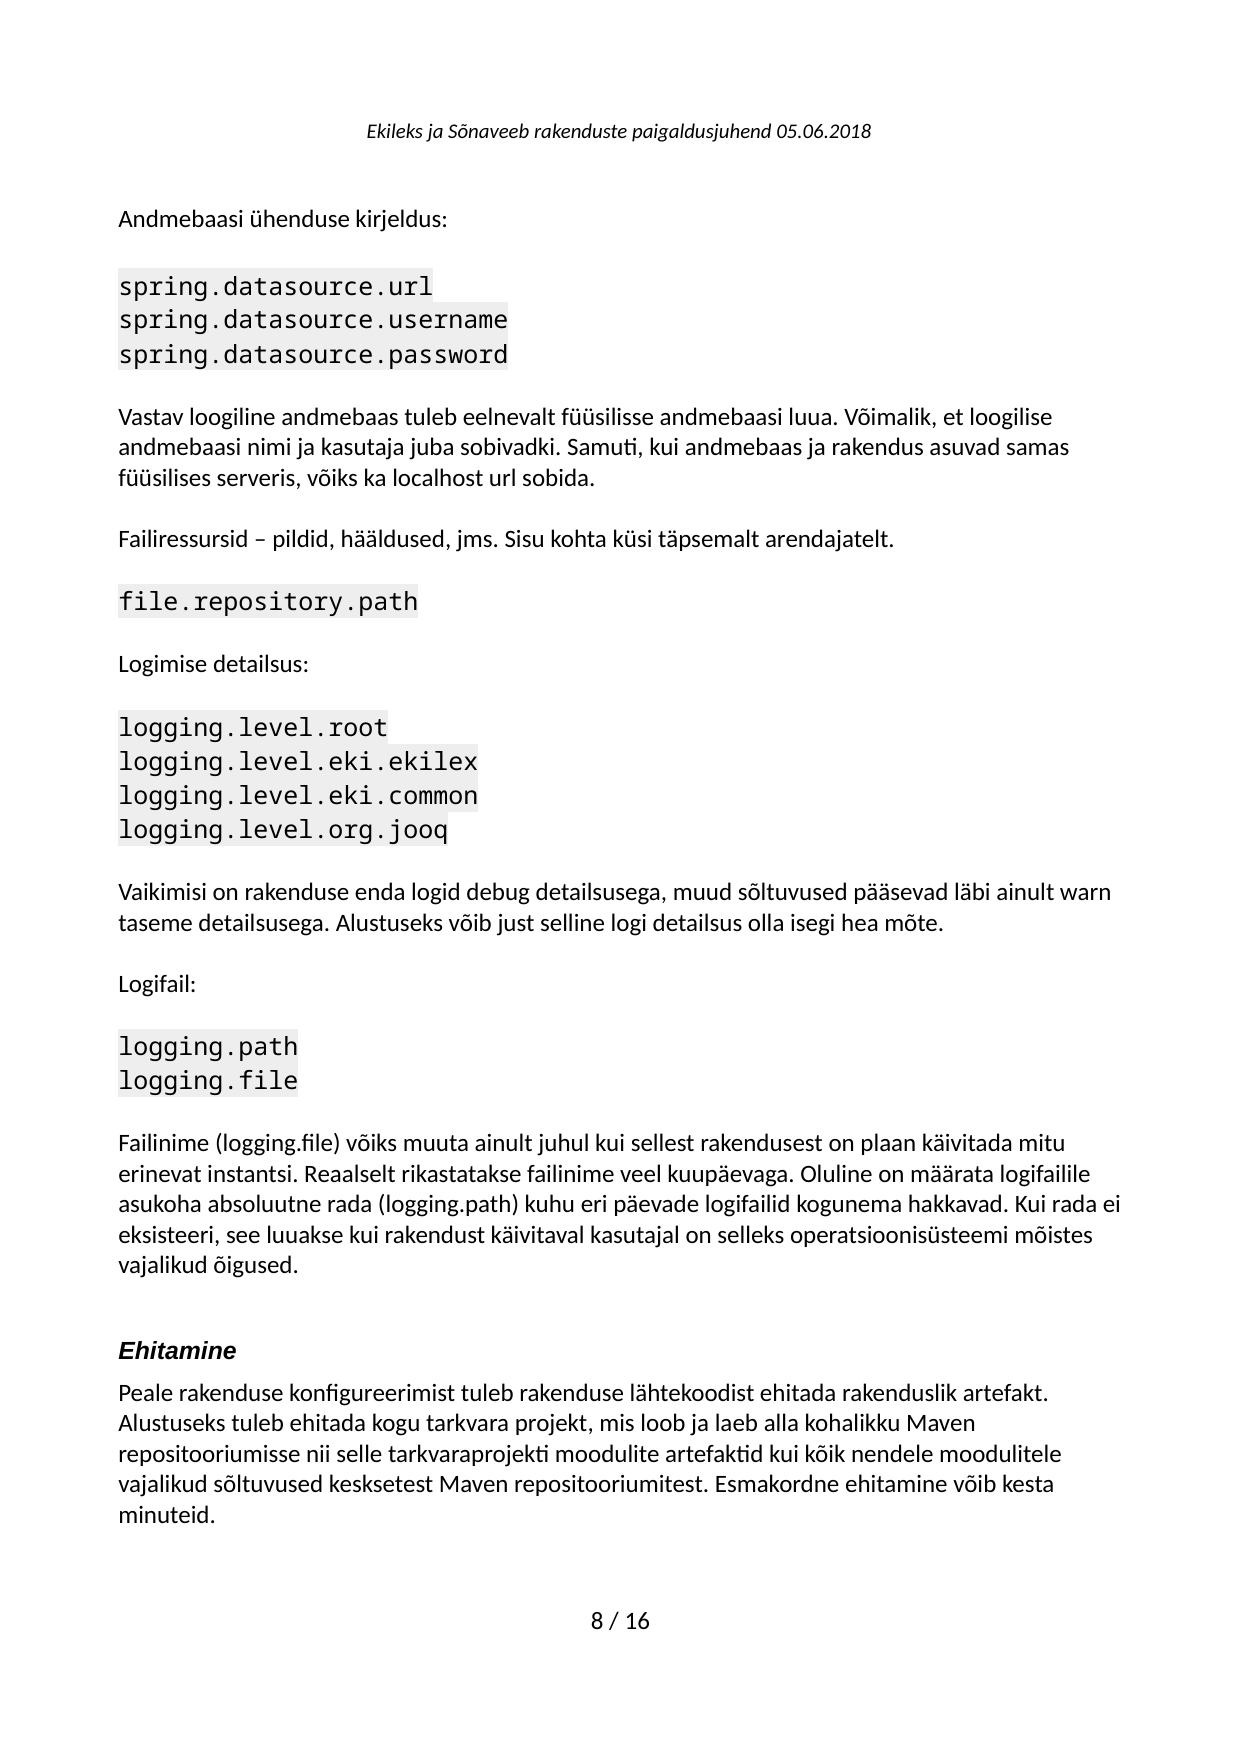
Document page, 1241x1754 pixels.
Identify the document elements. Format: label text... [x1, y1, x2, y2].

text Logifail: [118, 968, 1122, 998]
text logging.file [118, 1063, 1122, 1097]
text spring.datasource.url [118, 268, 1122, 302]
text Peale rakenduse konfigureerimist tuleb rakenduse lähtekoodist ehitada rakenduslik artefakt. [118, 1377, 1122, 1407]
text Failiressursid – pildid, hääldused, jms. Sisu kohta küsi täpsemalt arendajatelt. [118, 523, 1122, 553]
text file.repository.path [118, 584, 1122, 618]
text logging.level.eki.ekilex [118, 744, 1122, 778]
text Failinime (logging.file) võiks muuta ainult juhul kui sellest rakendusest on plaan käivitada mitu erinevat instantsi. Reaalselt rikastatakse failinime veel kuupäevaga. Oluline on määrata logifailile asukoha absoluutne rada (logging.path) kuhu eri päevade logifailid kogunema hakkavad. Kui rada ei eksisteeri, see luuakse kui rakendust käivitaval kasutajal on selleks operatsioonisüsteemi mõistes vajalikud õigused. [118, 1128, 1122, 1280]
text Alustuseks tuleb ehitada kogu tarkvara projekt, mis loob ja laeb alla kohalikku Maven repositooriumisse nii selle tarkvaraprojekti moodulite artefaktid kui kõik nendele moodulitele vajalikud sõltuvused kesksetest Maven repositooriumitest. Esmakordne ehitamine võib kesta minuteid. [118, 1407, 1122, 1529]
text Vastav loogiline andmebaas tuleb eelnevalt füüsilisse andmebaasi luua. Võimalik, et loogilise andmebaasi nimi ja kasutaja juba sobivadki. Samuti, kui andmebaas ja rakendus asuvad samas füüsilises serveris, võiks ka localhost url sobida. [118, 401, 1122, 492]
subtitle Ehitamine [118, 1336, 1122, 1364]
text spring.datasource.username [118, 302, 1122, 336]
text logging.path [118, 1029, 1122, 1063]
text Andmebaasi ühenduse kirjeldus: [118, 203, 1122, 234]
text logging.level.org.jooq [118, 812, 1122, 846]
text logging.level.root [118, 709, 1122, 744]
text logging.level.eki.common [118, 778, 1122, 812]
text spring.datasource.password [118, 336, 1122, 370]
text Logimise detailsus: [118, 648, 1122, 679]
text Vaikimisi on rakenduse enda logid debug detailsusega, muud sõltuvused pääsevad läbi ainult warn taseme detailsusega. Alustuseks võib just selline logi detailsus olla isegi hea mõte. [118, 876, 1122, 937]
